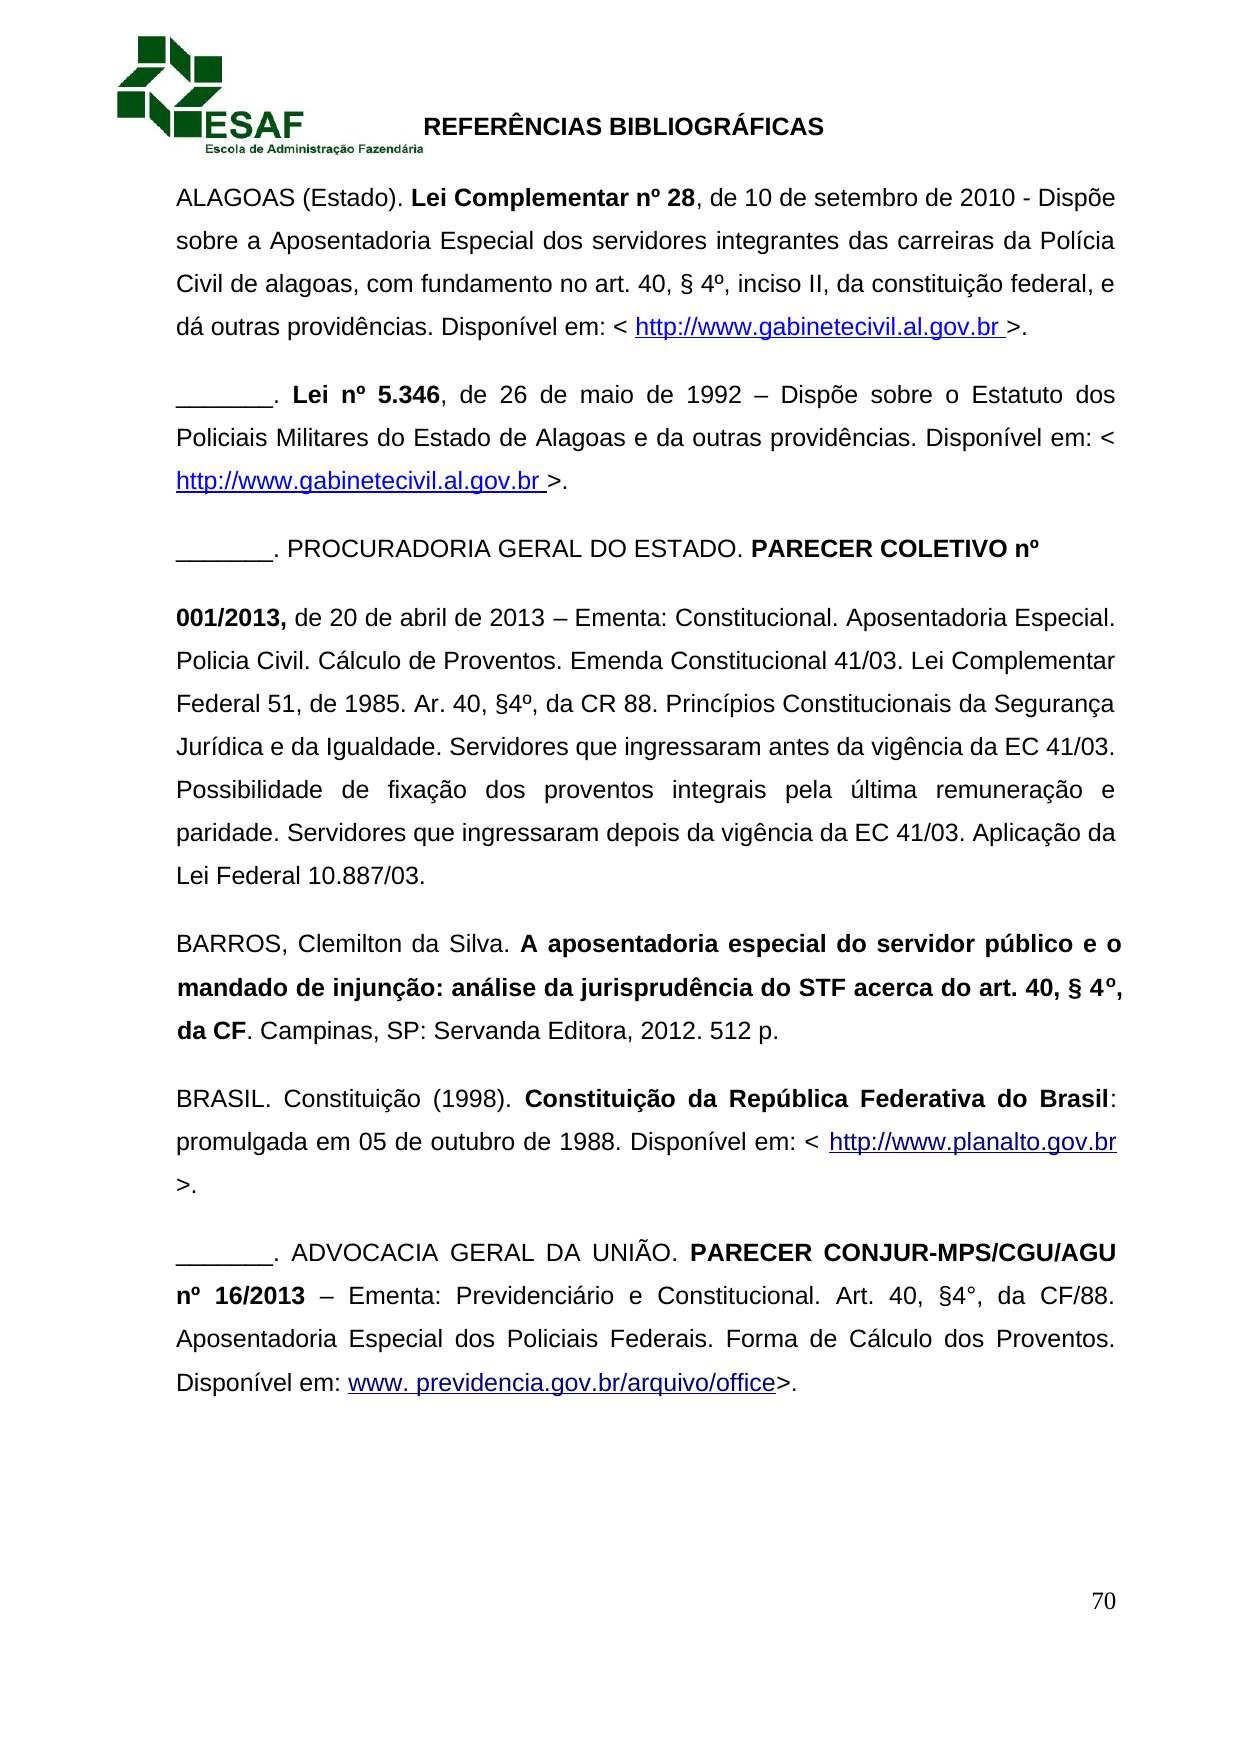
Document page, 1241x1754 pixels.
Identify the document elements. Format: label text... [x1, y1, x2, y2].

text _______. ADVOCACIA GERAL DA UNIÃO. PARECER CONJUR-MPS/CGU/AGU nº 16/2013 – Ementa: Previdenciário e Constitucional. Art. 40, §4°, da CF/88. Aposentadoria Especial dos Policiais Federais. Forma de Cálculo dos Proventos. Disponível em: www. previdencia.gov.br/arquivo/office>. [176, 1238, 1117, 1396]
text _______. Lei nº 5.346, de 26 de maio de 1992 – Dispõe sobre o Estatuto dos Policiais Militares do Estado de Alagoas e da outras providências. Disponível em: < http://www.gabinetecivil.al.gov.br >. [176, 380, 1117, 495]
text BRASIL. Constituição (1998). Constituição da República Federativa do Brasil: promulgada em 05 de outubro de 1988. Disponível em: < http://www.planalto.gov.br >. [176, 1084, 1117, 1199]
text ALAGOAS (Estado). Lei Complementar nº 28, de 10 de setembro de 2010 - Dispõe sobre a Aposentadoria Especial dos servidores integrantes das carreiras da Polícia Civil de alagoas, com fundamento no art. 40, § 4º, inciso II, da constituição federal, e dá outras providências. Disponível em: < http://www.gabinetecivil.al.gov.br >. [176, 182, 1117, 341]
text BARROS, Clemilton da Silva. A aposentadoria especial do servidor público e o mandado de injunção: análise da jurisprudência do STF acerca do art. 40, § 4o, da CF. Campinas, SP: Servanda Editora, 2012. 512 p. [176, 929, 1123, 1044]
text REFERÊNCIAS BIBLIOGRÁFICAS [423, 112, 1123, 141]
text _______. PROCURADORIA GERAL DO ESTADO. PARECER COLETIVO nº [176, 534, 1117, 563]
text 001/2013, de 20 de abril de 2013 – Ementa: Constitucional. Aposentadoria Especial. Policia Civil. Cálculo de Proventos. Emenda Constitucional 41/03. Lei Complementar Federal 51, de 1985. Ar. 40, §4º, da CR 88. Princípios Constitucionais da Segurança Jurídica e da Igualdade. Servidores que ingressaram antes da vigência da EC 41/03. Possibilidade de fixação dos proventos integrais pela última remuneração e paridade. Servidores que ingressaram depois da vigência da EC 41/03. Aplicação da Lei Federal 10.887/03. [176, 602, 1117, 890]
